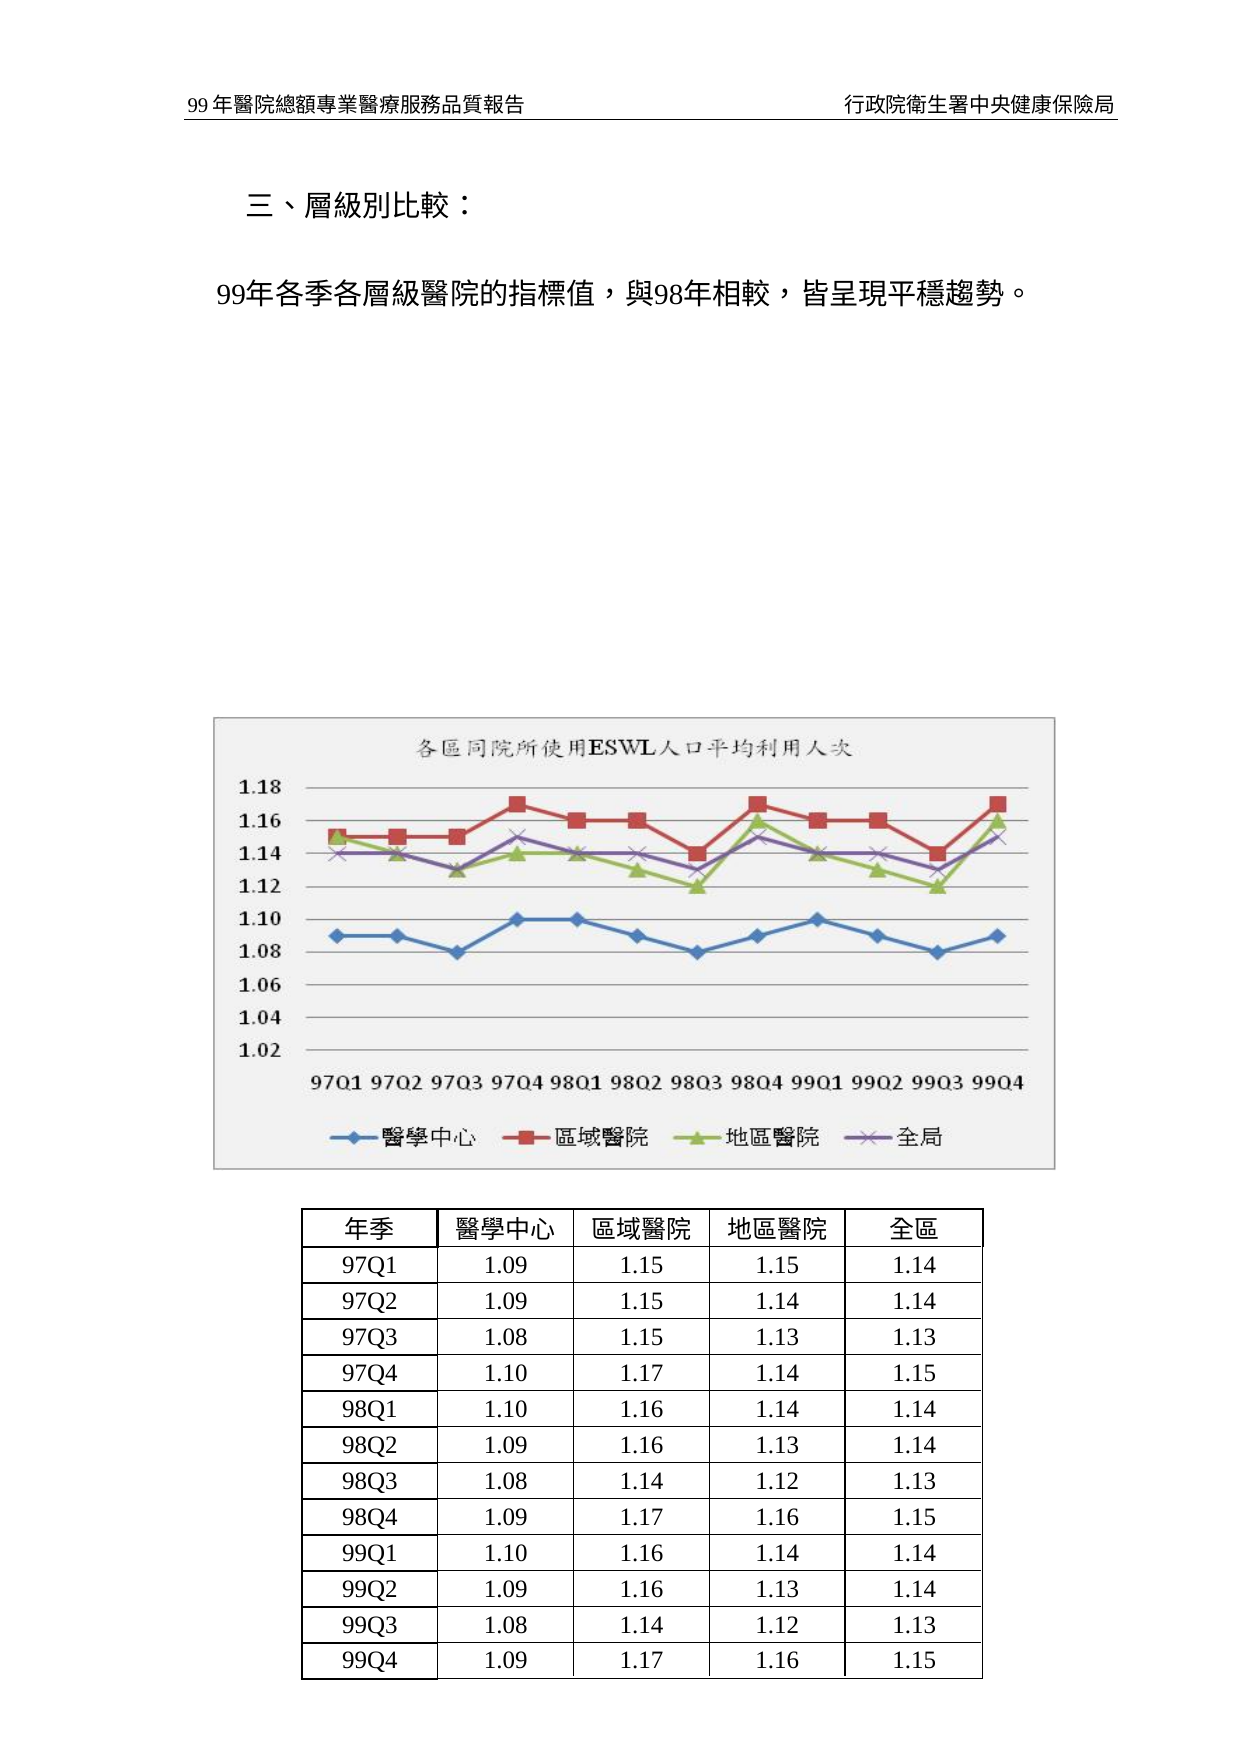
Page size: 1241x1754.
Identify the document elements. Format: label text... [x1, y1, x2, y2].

table_cell 1.10 [438, 1355, 573, 1390]
table_cell 1.15 [845, 1642, 982, 1677]
table_cell 1.09 [438, 1643, 573, 1677]
table_cell 1.16 [574, 1427, 709, 1462]
table_cell 98Q3 [303, 1464, 437, 1498]
table_cell 1.08 [438, 1463, 573, 1498]
table_cell 1.12 [710, 1607, 844, 1642]
table_header 醫學中心 [439, 1210, 573, 1246]
table_cell 1.09 [438, 1427, 573, 1462]
table_cell 99Q2 [303, 1572, 437, 1606]
table_cell 1.14 [574, 1607, 709, 1642]
table_header 年季 [303, 1210, 436, 1246]
table_cell 1.09 [438, 1247, 573, 1282]
table_cell 1.15 [574, 1247, 709, 1282]
table_cell 1.14 [846, 1570, 982, 1606]
table_cell 1.16 [574, 1535, 709, 1570]
table_cell 1.16 [709, 1643, 845, 1677]
table_header 全區 [846, 1210, 982, 1246]
table_cell 1.14 [846, 1390, 982, 1426]
table_cell 1.17 [574, 1355, 709, 1390]
table_cell 1.08 [438, 1607, 573, 1642]
table_cell 1.14 [710, 1535, 844, 1570]
table_cell 1.15 [710, 1247, 844, 1282]
table_cell 1.10 [438, 1391, 573, 1426]
table_cell 1.14 [846, 1426, 982, 1462]
table_cell 1.12 [710, 1463, 844, 1498]
text 三、層級別比較： [187, 166, 1143, 241]
table_header 地區醫院 [710, 1210, 844, 1246]
table_cell 98Q4 [303, 1500, 437, 1534]
table_cell 1.14 [574, 1463, 709, 1498]
table_cell 1.16 [574, 1571, 709, 1606]
table_cell 1.17 [574, 1499, 709, 1534]
table_cell 99Q1 [303, 1536, 437, 1570]
table_cell 98Q2 [303, 1428, 437, 1462]
table_cell 1.14 [710, 1283, 844, 1318]
table_cell 1.13 [846, 1462, 982, 1498]
table_cell 1.09 [438, 1283, 573, 1318]
table_cell 1.09 [438, 1571, 573, 1606]
table_cell 1.16 [710, 1499, 844, 1534]
table_cell 1.14 [710, 1391, 844, 1426]
table_cell 1.08 [438, 1319, 573, 1354]
table_cell 1.14 [846, 1246, 982, 1282]
table_cell 1.13 [710, 1427, 844, 1462]
table_cell 97Q4 [303, 1356, 437, 1390]
table_cell 99Q4 [303, 1644, 437, 1677]
table_header 區域醫院 [574, 1210, 709, 1246]
table_cell 1.14 [846, 1534, 982, 1570]
picture [212, 716, 1057, 1171]
table_cell 1.14 [846, 1282, 982, 1318]
table_cell 1.15 [574, 1283, 709, 1318]
table_cell 1.15 [574, 1319, 709, 1354]
table_cell 1.13 [710, 1571, 844, 1606]
table_cell 97Q3 [303, 1320, 437, 1354]
table_cell 1.13 [710, 1319, 844, 1354]
table_cell 1.15 [846, 1354, 982, 1390]
table_cell 97Q1 [303, 1248, 437, 1282]
table_cell 1.09 [438, 1499, 573, 1534]
table_cell 98Q1 [303, 1392, 437, 1426]
table_cell 97Q2 [303, 1284, 437, 1318]
table_cell 1.15 [846, 1498, 982, 1534]
table_cell 99Q3 [303, 1608, 437, 1642]
table_cell 1.13 [846, 1318, 982, 1354]
table_cell 1.13 [846, 1606, 982, 1642]
table_cell 1.14 [710, 1355, 844, 1390]
text 99年各季各層級醫院的指標值，與98年相較，皆呈現平穩趨勢。 [187, 254, 1143, 329]
table_cell 1.16 [574, 1391, 709, 1426]
table_cell 1.17 [573, 1643, 709, 1677]
table_cell 1.10 [438, 1535, 573, 1570]
